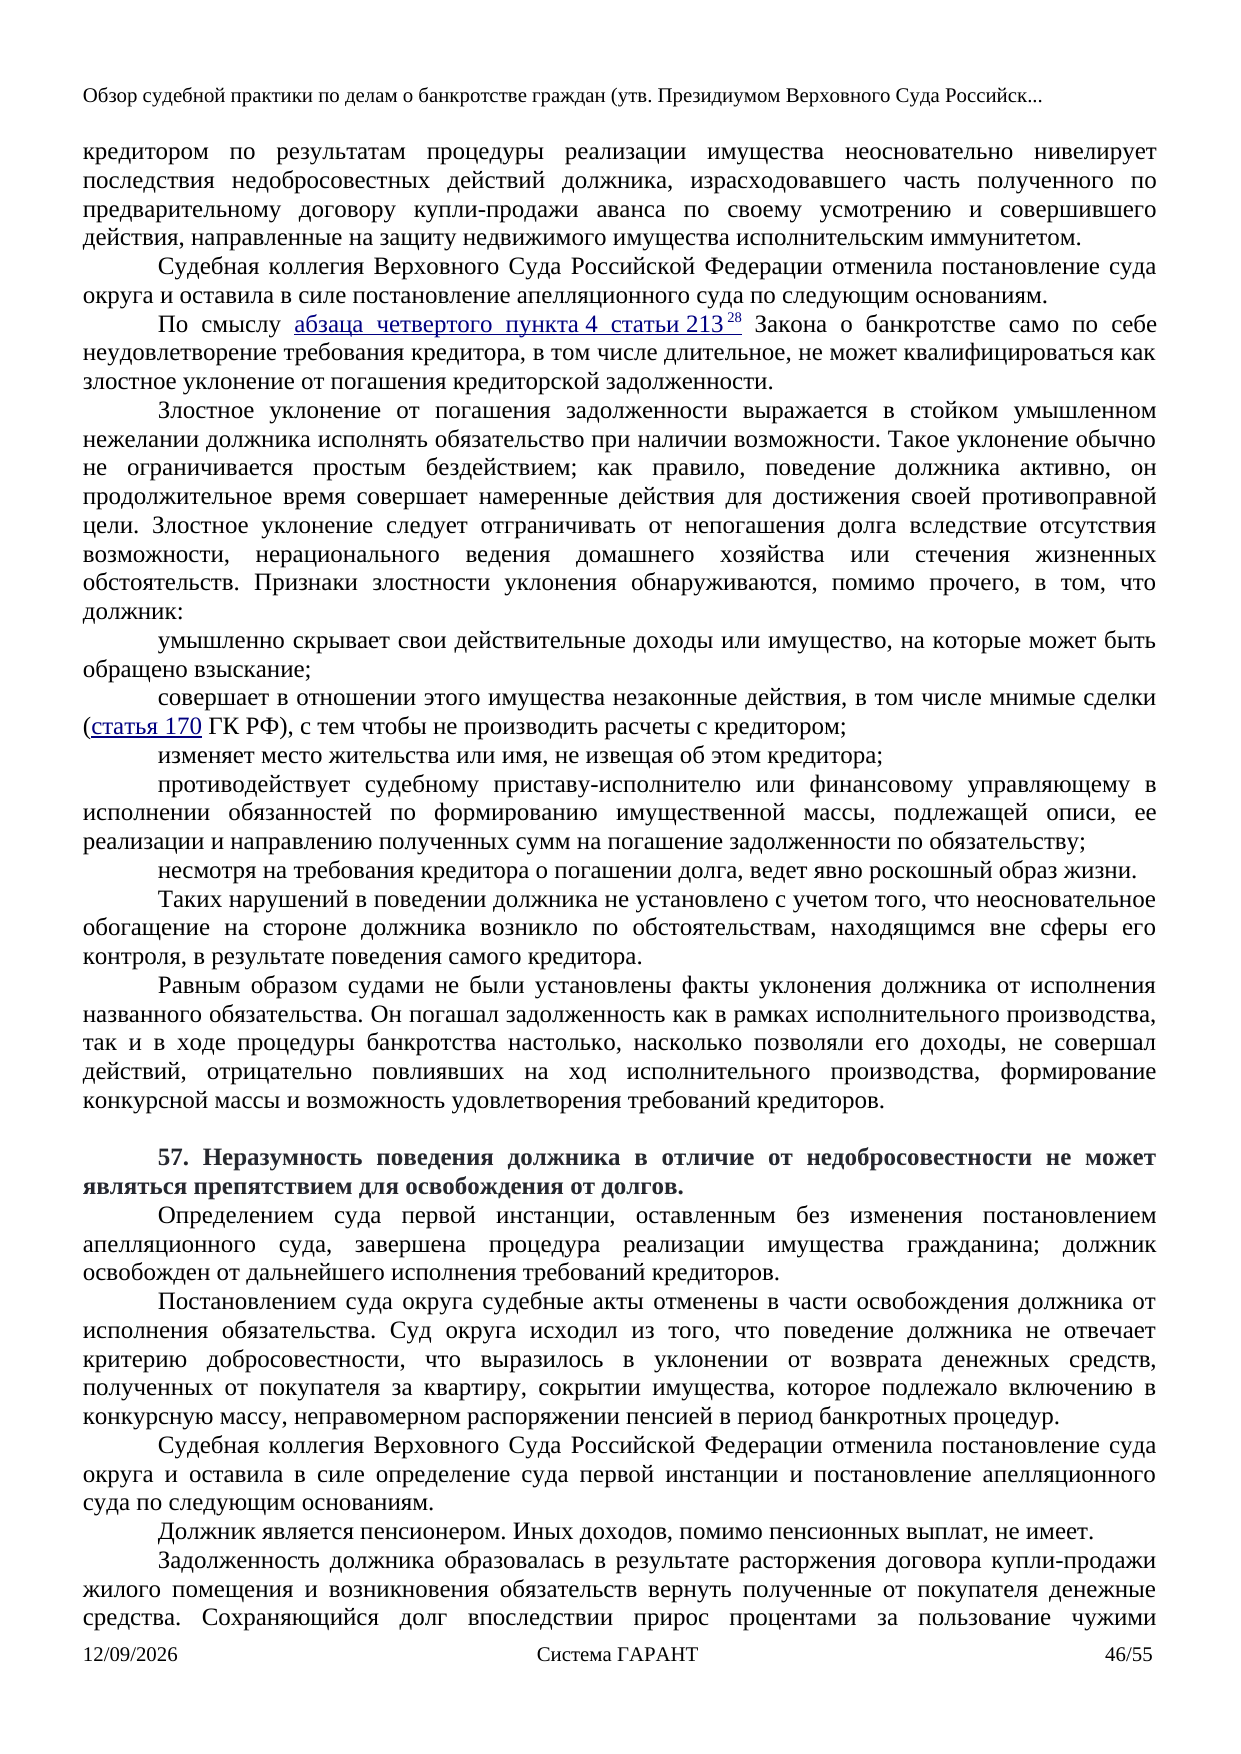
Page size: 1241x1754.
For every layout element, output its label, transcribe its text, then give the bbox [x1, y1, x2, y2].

text Равным образом судами не были установлены факты уклонения должника от исполнения названного обязательства. Он погашал задолженность как в рамках исполнительного производства, так и в ходе процедуры банкротства настолько, насколько позволяли его доходы, не совершал действий, отрицательно повлиявших на ход исполнительного производства, формирование конкурсной массы и возможность удовлетворения требований кредиторов. [83, 970, 1157, 1114]
text Постановлением суда округа судебные акты отменены в части освобождения должника от исполнения обязательства. Суд округа исходил из того, что поведение должника не отвечает критерию добросовестности, что выразилось в уклонении от возврата денежных средств, полученных от покупателя за квартиру, сокрытии имущества, которое подлежало включению в конкурсную массу, неправомерном распоряжении пенсией в период банкротных процедур. [83, 1286, 1157, 1430]
text Таких нарушений в поведении должника не установлено с учетом того, что неосновательное обогащение на стороне должника возникло по обстоятельствам, находящимся вне сферы его контроля, в результате поведения самого кредитора. [83, 884, 1157, 970]
text По смыслу абзаца четвертого пункта 4 статьи 213 28 Закона о банкротстве само по себе неудовлетворение требования кредитора, в том числе длительное, не может квалифицироваться как злостное уклонение от погашения кредиторской задолженности. [83, 309, 1157, 395]
text кредитором по результатам процедуры реализации имущества неосновательно нивелирует последствия недобросовестных действий должника, израсходовавшего часть полученного по предварительному договору купли-продажи аванса по своему усмотрению и совершившего действия, направленные на защиту недвижимого имущества исполнительским иммунитетом. [83, 136, 1157, 251]
text Должник является пенсионером. Иных доходов, помимо пенсионных выплат, не имеет. [83, 1516, 1157, 1545]
text 57. Неразумность поведения должника в отличие от недобросовестности не может являться препятствием для освобождения от долгов. [83, 1142, 1157, 1200]
text изменяет место жительства или имя, не извещая об этом кредитора; [83, 740, 1157, 769]
text Определением суда первой инстанции, оставленным без изменения постановлением апелляционного суда, завершена процедура реализации имущества гражданина; должник освобожден от дальнейшего исполнения требований кредиторов. [83, 1200, 1157, 1286]
text совершает в отношении этого имущества незаконные действия, в том числе мнимые сделки (статья 170 ГК РФ), с тем чтобы не производить расчеты с кредитором; [83, 682, 1157, 740]
text противодействует судебному приставу-исполнителю или финансовому управляющему в исполнении обязанностей по формированию имущественной массы, подлежащей описи, ее реализации и направлению полученных сумм на погашение задолженности по обязательству; [83, 769, 1157, 855]
text несмотря на требования кредитора о погашении долга, ведет явно роскошный образ жизни. [83, 855, 1157, 884]
text Злостное уклонение от погашения задолженности выражается в стойком умышленном нежелании должника исполнять обязательство при наличии возможности. Такое уклонение обычно не ограничивается простым бездействием; как правило, поведение должника активно, он продолжительное время совершает намеренные действия для достижения своей противоправной цели. Злостное уклонение следует отграничивать от непогашения долга вследствие отсутствия возможности, нерационального ведения домашнего хозяйства или стечения жизненных обстоятельств. Признаки злостности уклонения обнаруживаются, помимо прочего, в том, что должник: [83, 395, 1157, 625]
text Судебная коллегия Верховного Суда Российской Федерации отменила постановление суда округа и оставила в силе определение суда первой инстанции и постановление апелляционного суда по следующим основаниям. [83, 1430, 1157, 1516]
text Задолженность должника образовалась в результате расторжения договора купли-продажи жилого помещения и возникновения обязательств вернуть полученные от покупателя денежные средства. Сохраняющийся долг впоследствии прирос процентами за пользование чужими [83, 1545, 1157, 1631]
text Судебная коллегия Верховного Суда Российской Федерации отменила постановление суда округа и оставила в силе постановление апелляционного суда по следующим основаниям. [83, 251, 1157, 309]
text умышленно скрывает свои действительные доходы или имущество, на которые может быть обращено взыскание; [83, 625, 1157, 682]
